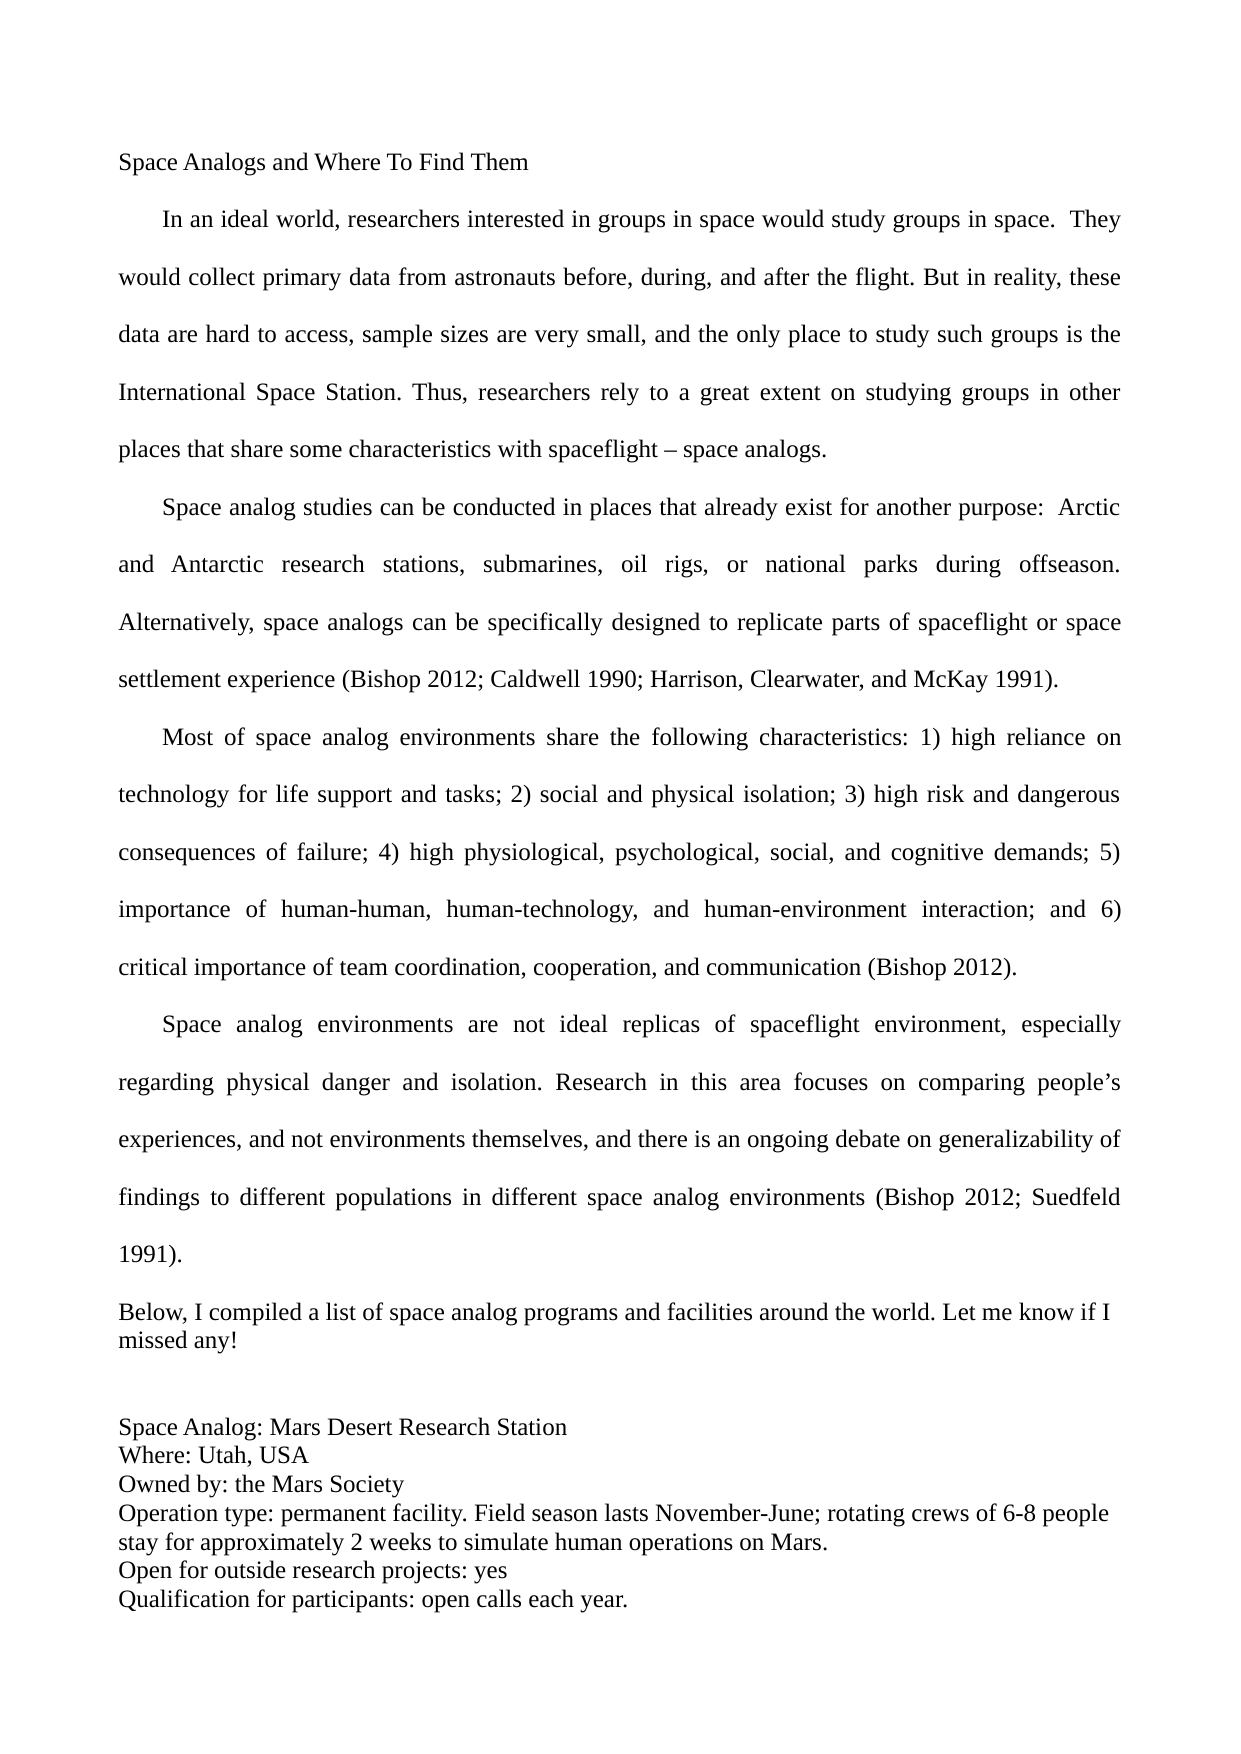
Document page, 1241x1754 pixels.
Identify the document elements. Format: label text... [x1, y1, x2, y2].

text Space analog studies can be conducted in places that already exist for another purpose: Arctic and Antarctic research stations, submarines, oil rigs, or national parks during offseason. Alternatively, space analogs can be specifically designed to replicate parts of spaceflight or space settlement experience (Bishop 2012; Caldwell 1990; Harrison, Clearwater, and McKay 1991). [118, 492, 1122, 693]
text Where: Utah, USA [118, 1441, 1122, 1469]
text Operation type: permanent facility. Field season lasts November-June; rotating crews of 6-8 people stay for approximately 2 weeks to simulate human operations on Mars. [118, 1498, 1122, 1556]
text Space Analogs and Where To Find Them [118, 147, 1122, 176]
text Space analog environments are not ideal replicas of spaceflight environment, especially regarding physical danger and isolation. Research in this area focuses on comparing people’s experiences, and not environments themselves, and there is an ongoing debate on generalizability of findings to different populations in different space analog environments (Bishop 2012; Suedfeld 1991). [118, 1009, 1122, 1268]
text Qualification for participants: open calls each year. [118, 1584, 1122, 1613]
text Owned by: the Mars Society [118, 1469, 1122, 1498]
text Open for outside research projects: yes [118, 1556, 1122, 1584]
text In an ideal world, researchers interested in groups in space would study groups in space. They would collect primary data from astronauts before, during, and after the flight. But in reality, these data are hard to access, sample sizes are very small, and the only place to study such groups is the International Space Station. Thus, researchers rely to a great extent on studying groups in other places that share some characteristics with spaceflight – space analogs. [118, 204, 1122, 463]
text Space Analog: Mars Desert Research Station [118, 1412, 1122, 1441]
text Most of space analog environments share the following characteristics: 1) high reliance on technology for life support and tasks; 2) social and physical isolation; 3) high risk and dangerous consequences of failure; 4) high physiological, psychological, social, and cognitive demands; 5) importance of human-human, human-technology, and human-environment interaction; and 6) critical importance of team coordination, cooperation, and communication (Bishop 2012). [118, 722, 1122, 981]
text Below, I compiled a list of space analog programs and facilities around the world. Let me know if I missed any! [118, 1297, 1122, 1354]
